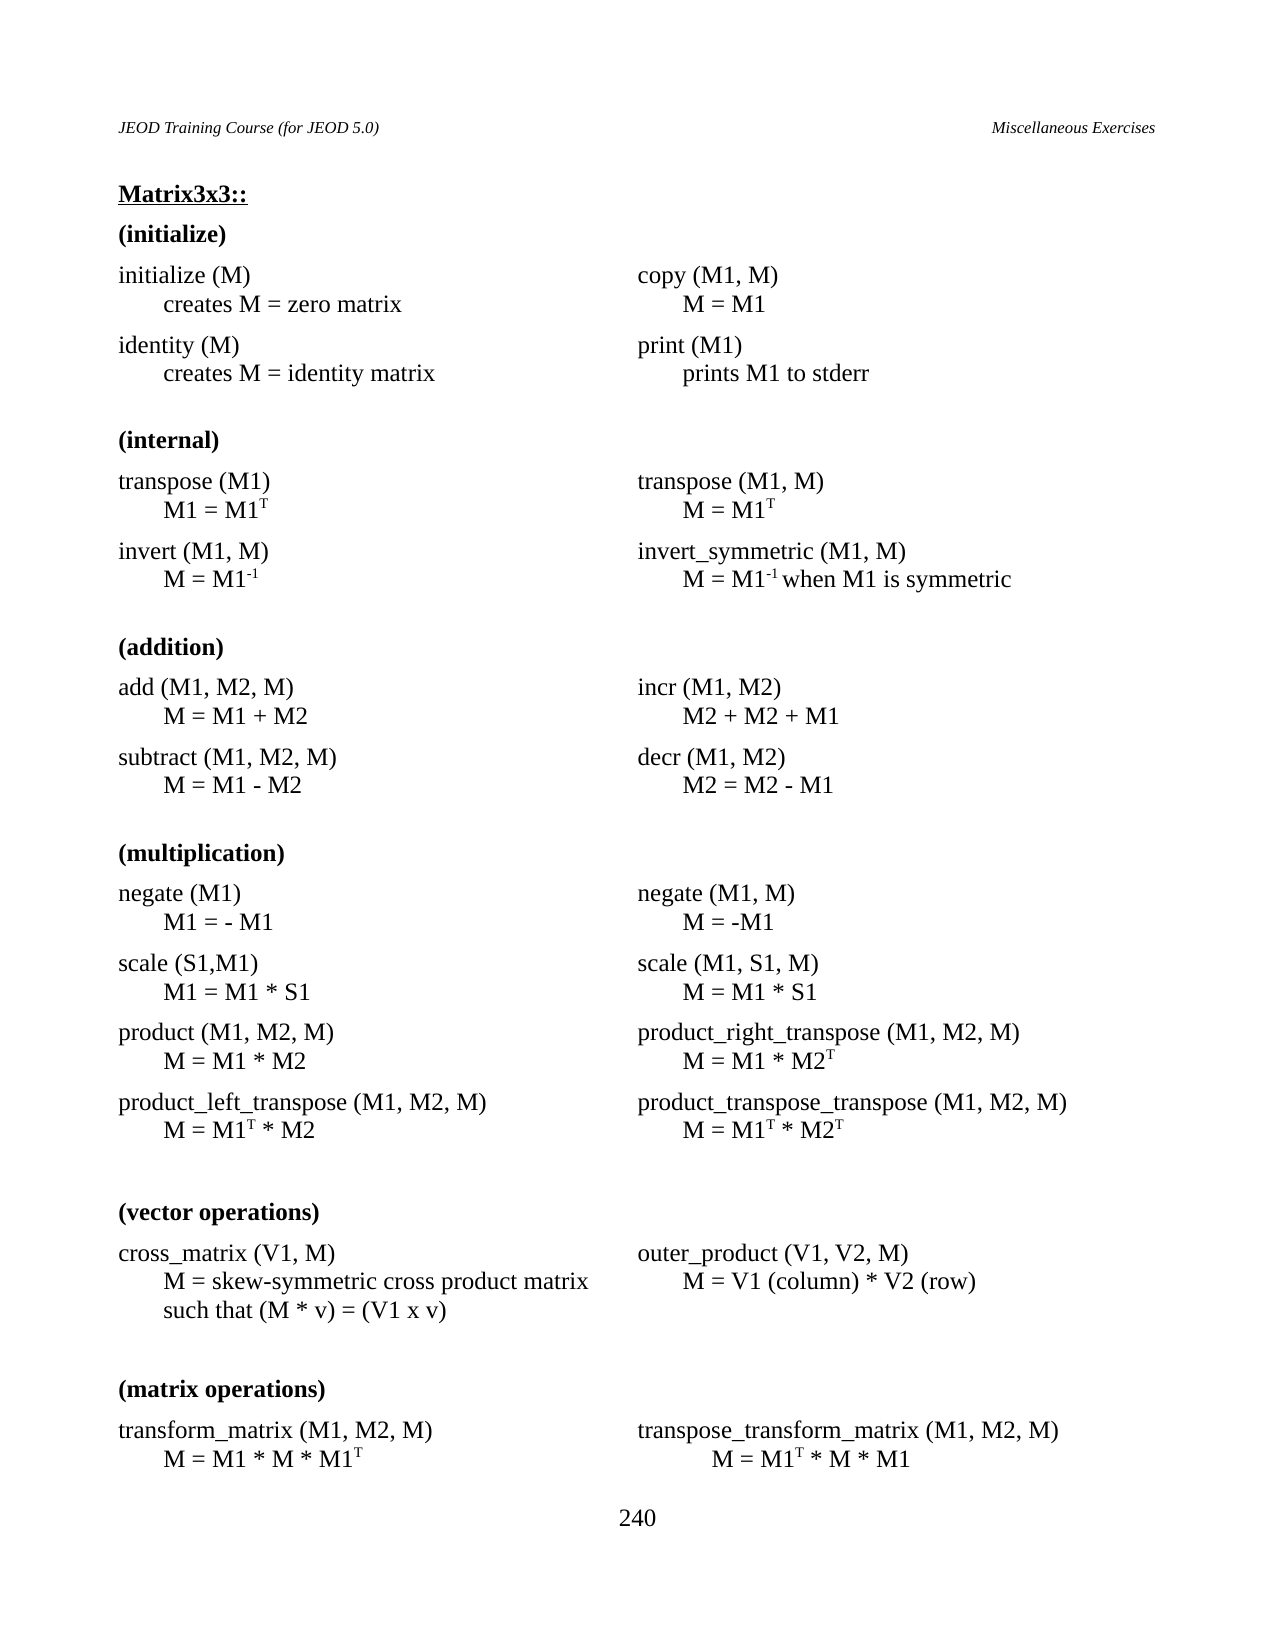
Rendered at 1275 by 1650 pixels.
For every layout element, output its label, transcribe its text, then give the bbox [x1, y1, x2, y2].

text M = M1-1 [163, 564, 637, 593]
text (initialize) [118, 219, 1157, 248]
text creates M = identity matrix [163, 358, 637, 387]
text M = M1 + M2 [163, 701, 637, 730]
text M = M1 [682, 289, 1157, 318]
text (internal) [118, 426, 1157, 454]
text M = M1 * M2 [163, 1046, 637, 1075]
text (vector operations) [118, 1197, 1157, 1226]
text M = M1 * M * M1T [163, 1444, 637, 1472]
text product_right_transpose (M1, M2, M) [637, 1017, 1157, 1046]
text M = V1 (column) * V2 (row) [682, 1266, 1157, 1295]
text scale (S1,M1) [118, 948, 637, 977]
text print (M1) [637, 330, 1157, 358]
text initialize (M) [118, 260, 637, 289]
text (matrix operations) [118, 1374, 1157, 1403]
text M1 = M1T [163, 495, 637, 524]
text M = M1T [682, 495, 1157, 524]
text creates M = zero matrix [163, 289, 637, 318]
text cross_matrix (V1, M) [118, 1238, 637, 1266]
text invert_symmetric (M1, M) [637, 536, 1157, 564]
text (multiplication) [118, 838, 1157, 866]
text copy (M1, M) [637, 260, 1157, 289]
text M2 = M2 - M1 [682, 771, 1157, 799]
text M1 = - M1 [163, 907, 637, 936]
text add (M1, M2, M) [118, 672, 637, 701]
text Matrix3x3:: [118, 179, 1157, 207]
text incr (M1, M2) [637, 672, 1157, 701]
text M = skew-symmetric cross product matrix such that (M * v) = (V1 x v) [163, 1266, 637, 1324]
text negate (M1) [118, 878, 637, 907]
text negate (M1, M) [637, 878, 1157, 907]
text transpose (M1) [118, 466, 637, 495]
text identity (M) [118, 330, 637, 358]
text transpose_transform_matrix (M1, M2, M) M = M1T * M * M1 [637, 1415, 1157, 1472]
text decr (M1, M2) [637, 742, 1157, 771]
text invert (M1, M) [118, 536, 637, 564]
text M2 + M2 + M1 [682, 701, 1157, 730]
text product_left_transpose (M1, M2, M) [118, 1087, 637, 1116]
text M = M1 * S1 [682, 977, 1157, 1005]
text product_transpose_transpose (M1, M2, M) [637, 1087, 1157, 1116]
text product (M1, M2, M) [118, 1017, 637, 1046]
text M = M1T * M2 [163, 1116, 637, 1144]
text (addition) [118, 632, 1157, 660]
text M = M1-1 when M1 is symmetric [682, 564, 1157, 593]
text M = -M1 [682, 907, 1157, 936]
text M = M1 - M2 [163, 771, 637, 799]
text M1 = M1 * S1 [163, 977, 637, 1005]
text transform_matrix (M1, M2, M) [118, 1415, 637, 1444]
text transpose (M1, M) [637, 466, 1157, 495]
text M = M1T * M2T [682, 1116, 1157, 1144]
text scale (M1, S1, M) [637, 948, 1157, 977]
text M = M1 * M2T [682, 1046, 1157, 1075]
text outer_product (V1, V2, M) [637, 1238, 1157, 1266]
text subtract (M1, M2, M) [118, 742, 637, 771]
text prints M1 to stderr [682, 358, 1157, 387]
